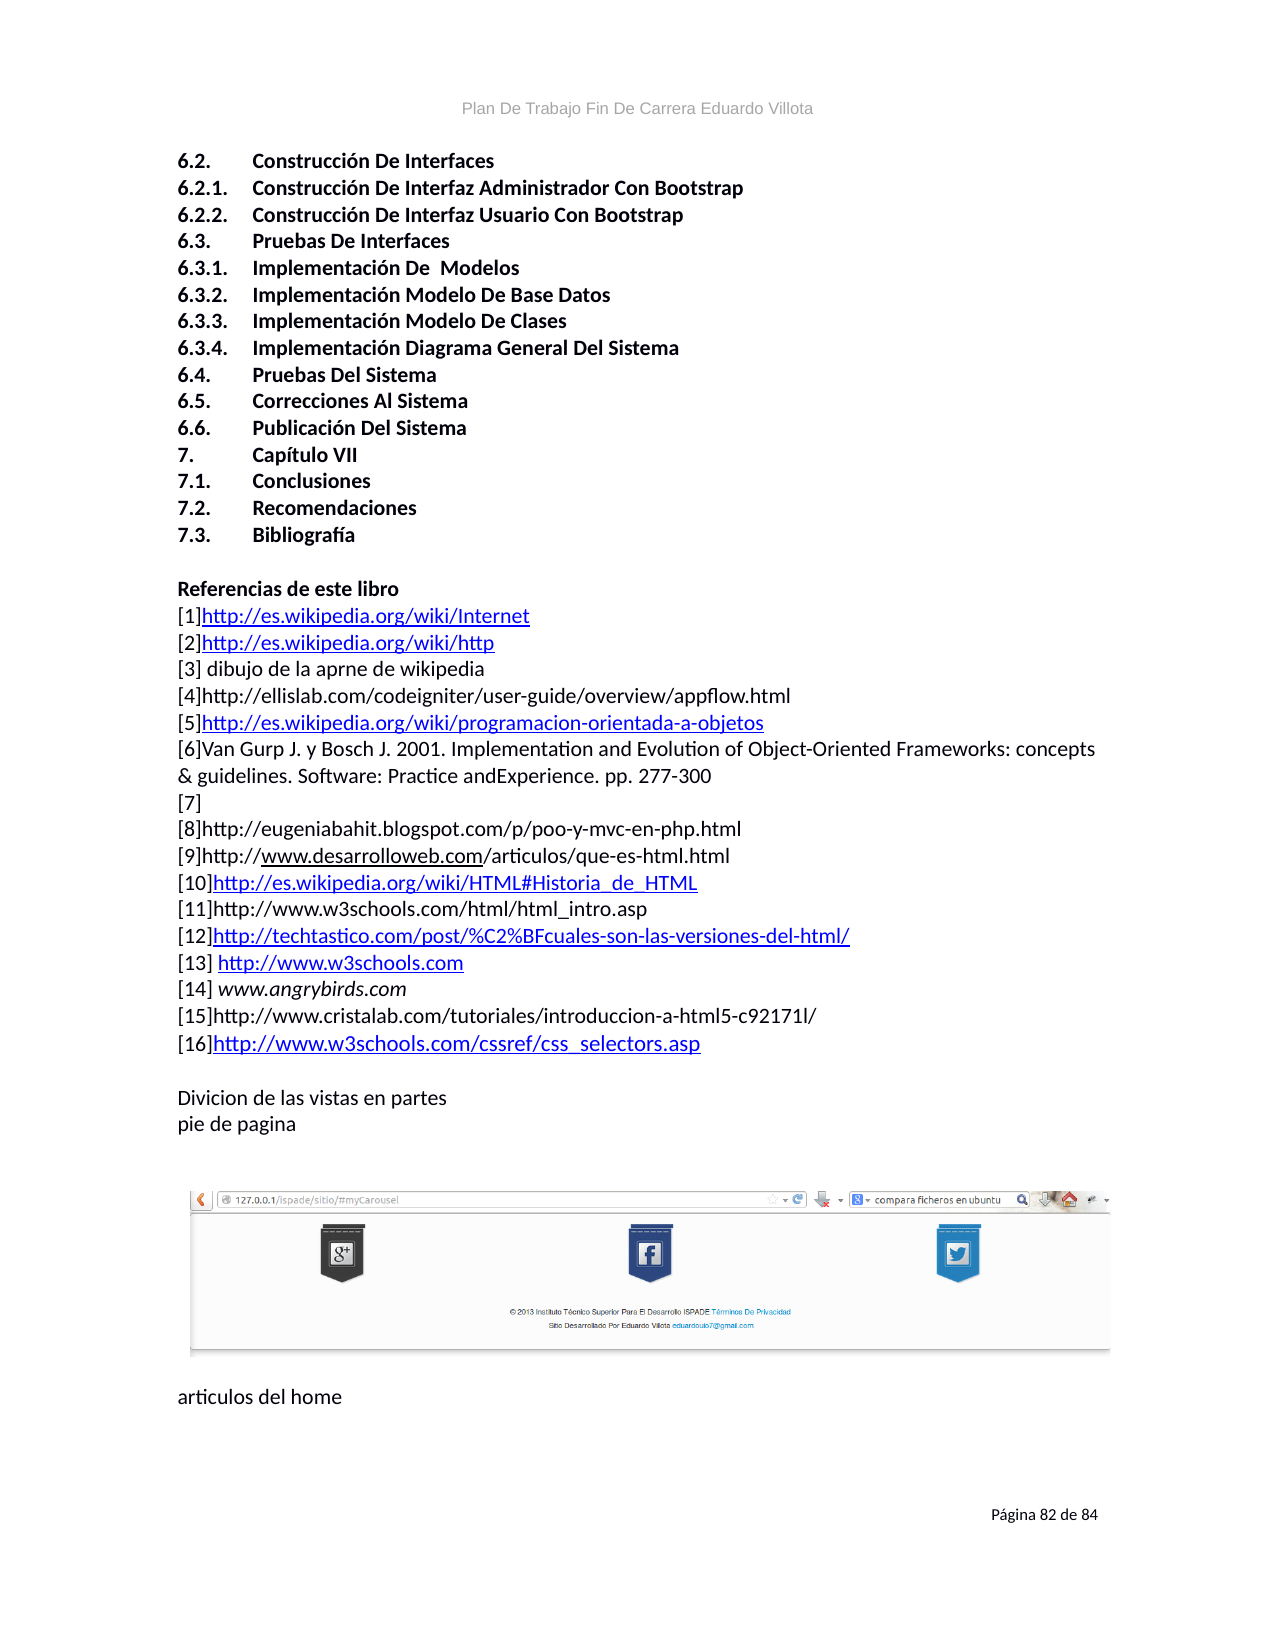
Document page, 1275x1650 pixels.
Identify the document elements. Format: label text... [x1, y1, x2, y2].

picture [190, 1191, 1111, 1357]
text [5]http://es.wikipedia.org/wiki/programacion-orientada-a-objetos [177, 709, 1098, 736]
text [13] http://www.w3schools.com [177, 949, 1098, 976]
text 6.3. Pruebas De Interfaces [177, 228, 1098, 254]
text 6.2. Construcción De Interfaces [177, 148, 1098, 174]
text 7.1. Conclusiones [177, 468, 1098, 494]
text 6.3.2. Implementación Modelo De Base Datos [177, 281, 1098, 308]
text 7.2. Recomendaciones [177, 494, 1098, 521]
text [14] www.angrybirds.com [177, 976, 1098, 1002]
text 6.3.4. Implementación Diagrama General Del Sistema [177, 334, 1098, 361]
text 6.3.1. Implementación De Modelos [177, 254, 1098, 281]
text [6]Van Gurp J. y Bosch J. 2001. Implementation and Evolution of Object-Oriented Frameworks: concepts & guidelines. Software: Practice andExperience. pp. 277-300 [177, 736, 1098, 789]
text [12]http://techtastico.com/post/%C2%BFcuales-son-las-versiones-del-html/ [177, 922, 1098, 949]
text [11]http://www.w3schools.com/html/html_intro.asp [177, 896, 1098, 922]
text [1]http://es.wikipedia.org/wiki/Internet [177, 602, 1098, 629]
text pie de pagina [177, 1110, 1098, 1137]
text 6.2.1. Construcción De Interfaz Administrador Con Bootstrap [177, 174, 1098, 201]
text 6.6. Publicación Del Sistema [177, 414, 1098, 441]
text 6.4. Pruebas Del Sistema [177, 361, 1098, 388]
text 6.5. Correcciones Al Sistema [177, 388, 1098, 414]
text 7. Capítulo VII [177, 441, 1098, 468]
text [3] dibujo de la aprne de wikipedia [177, 656, 1098, 682]
text [9]http://www.desarrolloweb.com/articulos/que-es-html.html [177, 842, 1098, 869]
text Divicion de las vistas en partes [177, 1084, 1098, 1110]
text [10]http://es.wikipedia.org/wiki/HTML#Historia_de_HTML [177, 869, 1098, 896]
text 7.3. Bibliografía [177, 521, 1098, 548]
text Referencias de este libro [177, 576, 1098, 602]
text [2]http://es.wikipedia.org/wiki/http [177, 629, 1098, 656]
text [7] [177, 789, 1098, 816]
text [16]http://www.w3schools.com/cssref/css_selectors.asp [177, 1029, 1098, 1057]
text [4]http://ellislab.com/codeigniter/user-guide/overview/appflow.html [177, 682, 1098, 709]
text 6.3.3. Implementación Modelo De Clases [177, 308, 1098, 334]
text 6.2.2. Construcción De Interfaz Usuario Con Bootstrap [177, 201, 1098, 228]
text [15]http://www.cristalab.com/tutoriales/introduccion-a-html5-c92171l/ [177, 1002, 1098, 1029]
text articulos del home [177, 1383, 1098, 1410]
text [8]http://eugeniabahit.blogspot.com/p/poo-y-mvc-en-php.html [177, 816, 1098, 842]
